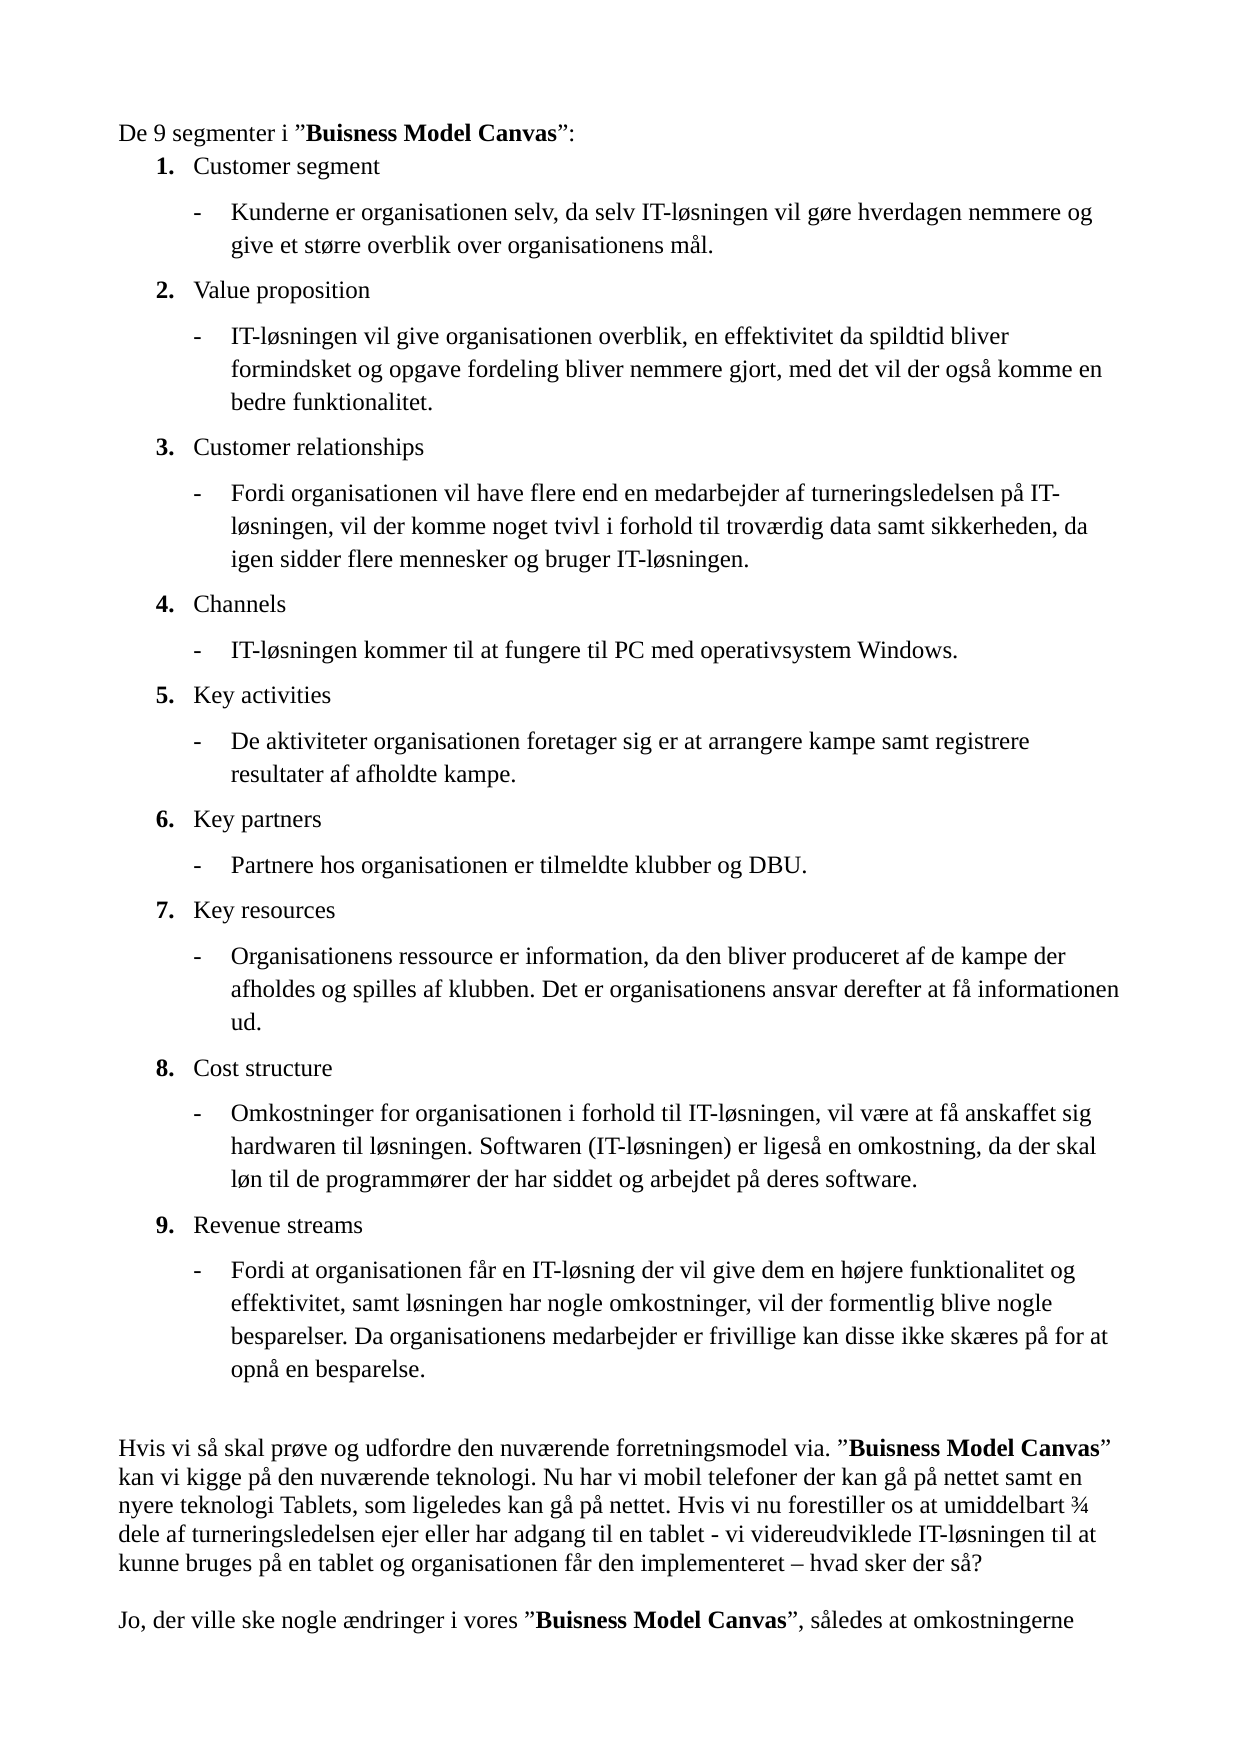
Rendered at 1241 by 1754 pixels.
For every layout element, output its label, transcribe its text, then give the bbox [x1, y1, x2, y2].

list Partnere hos organisationen er tilmeldte klubber og DBU. [193, 850, 1122, 879]
list Organisationens ressource er information, da den bliver produceret af de kampe der afholdes og spilles af klubben. Det er organisationens ansvar derefter at få informationen ud. [193, 941, 1122, 1036]
list Customer relationships [156, 432, 1122, 461]
list Value proposition [156, 275, 1122, 304]
list Key partners [156, 804, 1122, 833]
list Kunderne er organisationen selv, da selv IT-løsningen vil gøre hverdagen nemmere og give et større overblik over organisationens mål. [193, 197, 1122, 258]
list IT-løsningen vil give organisationen overblik, en effektivitet da spildtid bliver formindsket og opgave fordeling bliver nemmere gjort, med det vil der også komme en bedre funktionalitet. [193, 321, 1122, 416]
list De aktiviteter organisationen foretager sig er at arrangere kampe samt registrere resultater af afholdte kampe. [193, 726, 1122, 788]
list Channels [156, 589, 1122, 618]
list Omkostninger for organisationen i forhold til IT-løsningen, vil være at få anskaffet sig hardwaren til løsningen. Softwaren (IT-løsningen) er ligeså en omkostning, da der skal løn til de programmører der har siddet og arbejdet på deres software. [193, 1098, 1122, 1193]
list IT-løsningen kommer til at fungere til PC med operativsystem Windows. [193, 635, 1122, 664]
text Jo, der ville ske nogle ændringer i vores ”Buisness Model Canvas”, således at omkostningerne [118, 1605, 1122, 1634]
list Fordi at organisationen får en IT-løsning der vil give dem en højere funktionalitet og effektivitet, samt løsningen har nogle omkostninger, vil der formentlig blive nogle besparelser. Da organisationens medarbejder er frivillige kan disse ikke skæres på for at opnå en besparelse. [193, 1255, 1122, 1383]
list Cost structure [156, 1053, 1122, 1081]
text De 9 segmenter i ”Buisness Model Canvas”: [118, 118, 1122, 147]
text Hvis vi så skal prøve og udfordre den nuværende forretningsmodel via. ”Buisness Model Canvas” kan vi kigge på den nuværende teknologi. Nu har vi mobil telefoner der kan gå på nettet samt en nyere teknologi Tablets, som ligeledes kan gå på nettet. Hvis vi nu forestiller os at umiddelbart ¾ dele af turneringsledelsen ejer eller har adgang til en tablet - vi videreudviklede IT-løsningen til at kunne bruges på en tablet og organisationen får den implementeret – hvad sker der så? [118, 1433, 1122, 1577]
list Key resources [156, 896, 1122, 924]
list Customer segment [156, 151, 1122, 180]
list Fordi organisationen vil have flere end en medarbejder af turneringsledelsen på IT-løsningen, vil der komme noget tvivl i forhold til troværdig data samt sikkerheden, da igen sidder flere mennesker og bruger IT-løsningen. [193, 478, 1122, 573]
list Revenue streams [156, 1210, 1122, 1238]
list Key activities [156, 680, 1122, 709]
